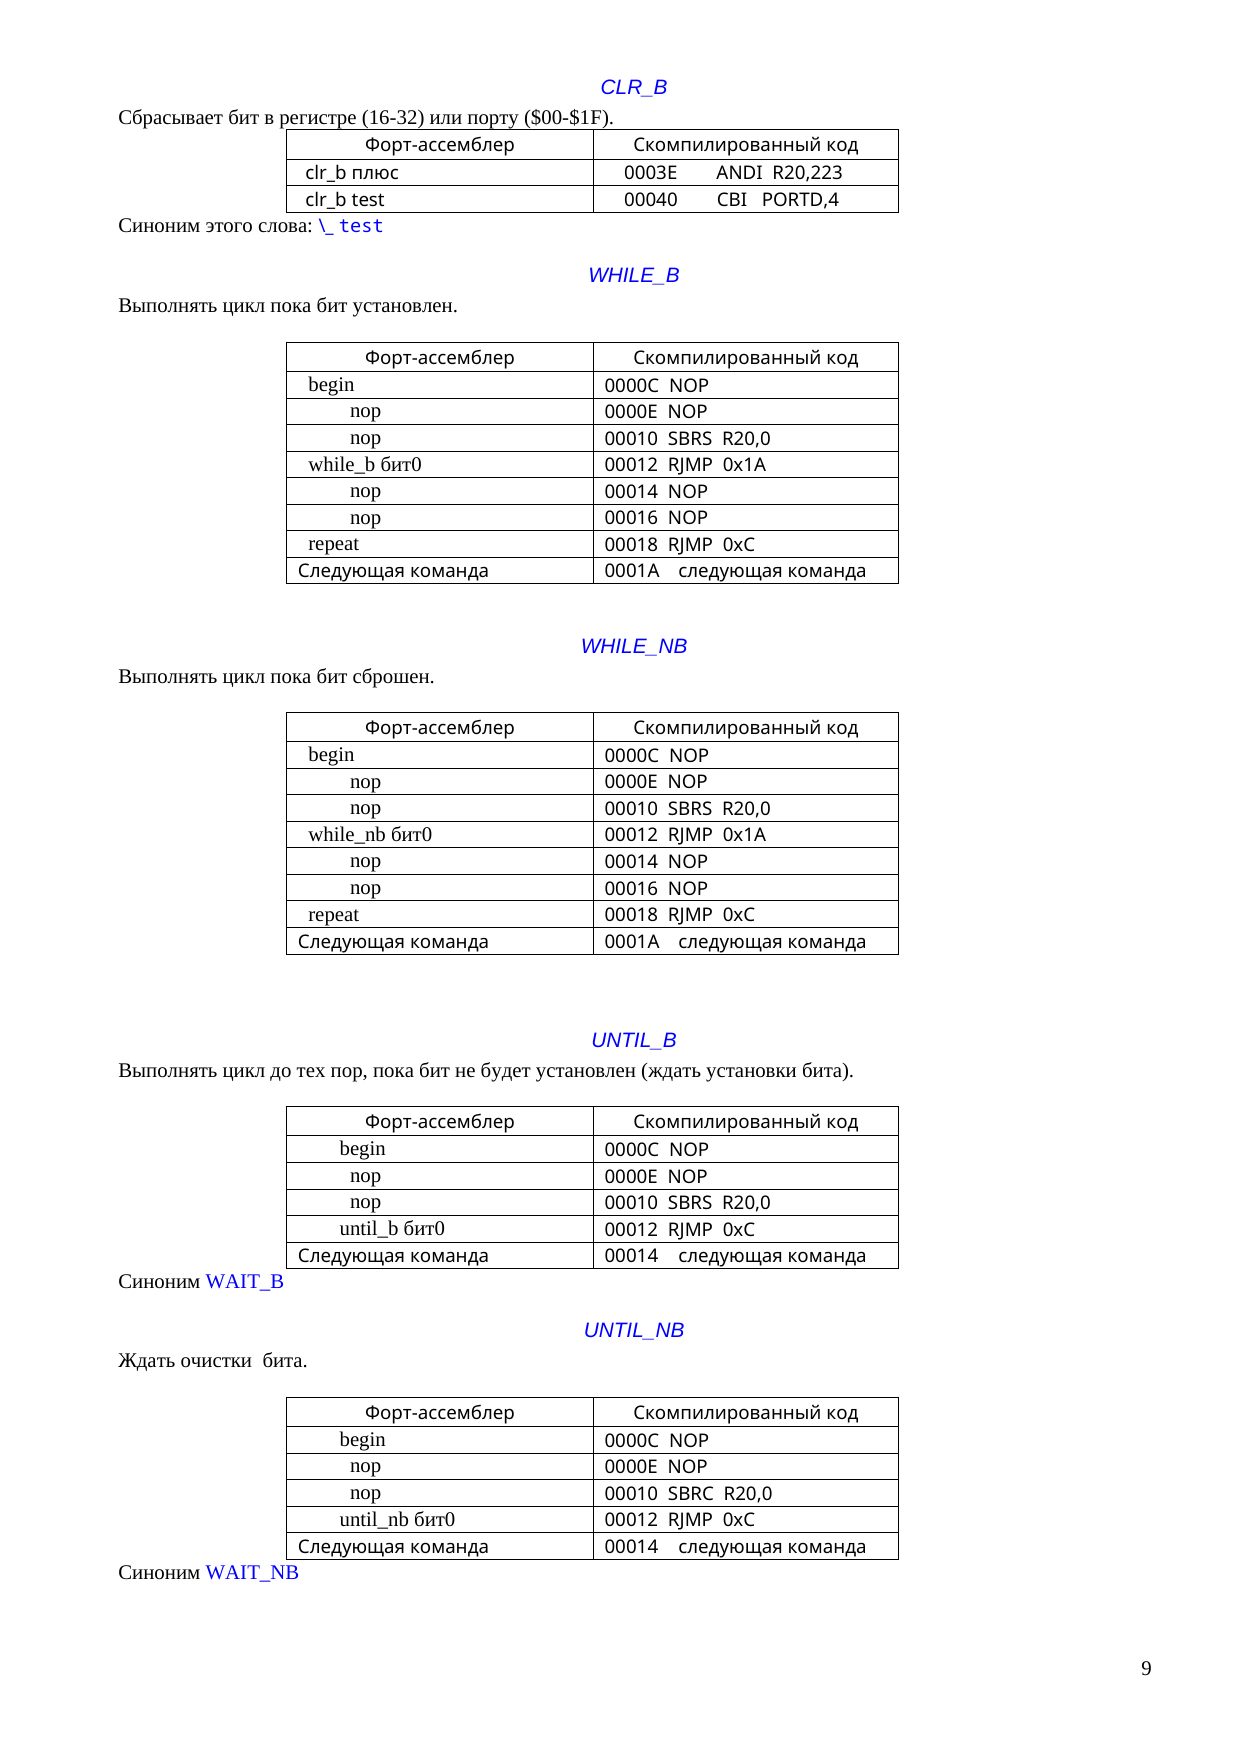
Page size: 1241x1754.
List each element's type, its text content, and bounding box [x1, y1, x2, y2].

subtitle CLR_B [118, 75, 1152, 99]
subtitle UNTIL_NB [118, 1318, 1152, 1342]
table_cell 00012 RJMP 0x1A [594, 452, 898, 477]
table_cell 00018 RJMP 0xC [594, 901, 898, 927]
table_cell until_nb бит0 [287, 1507, 593, 1532]
table_cell 00016 NOP [594, 875, 898, 900]
table_header Скомпилированный код [594, 713, 898, 741]
table_header Форт-ассемблер [287, 1107, 593, 1135]
table_cell nop [287, 848, 593, 874]
table_cell 00016 NOP [594, 505, 898, 530]
table_cell 0000E NOP [594, 399, 898, 424]
table_cell 00010 SBRC R20,0 [594, 1480, 898, 1506]
table_header Скомпилированный код [594, 1107, 898, 1135]
table_cell repeat [287, 901, 593, 927]
table_cell begin [287, 372, 593, 397]
table_cell nop [287, 795, 593, 821]
table_cell nop [287, 1163, 593, 1188]
table_cell begin [287, 742, 593, 768]
table_cell nop [287, 875, 593, 900]
table_cell nop [287, 505, 593, 530]
table_cell 00010 SBRS R20,0 [594, 425, 898, 451]
table_cell 0000C NOP [594, 1136, 898, 1162]
table_cell Следующая команда [287, 558, 593, 583]
table_cell nop [287, 425, 593, 451]
text Ждать очистки бита. [118, 1348, 1152, 1372]
table_cell 0000C NOP [594, 742, 898, 768]
table_cell 0000C NOP [594, 372, 898, 397]
table_cell nop [287, 478, 593, 504]
table_header Форт-ассемблер [287, 713, 593, 741]
text Сбрасывает бит в регистре (16-32) или порту ($00-$1F). [118, 105, 1152, 129]
table_cell nop [287, 1480, 593, 1506]
table_cell Следующая команда [287, 928, 593, 953]
table_header Форт-ассемблер [287, 130, 593, 158]
table_cell 00014 NOP [594, 848, 898, 874]
table_cell clr_b плюс [287, 160, 593, 185]
table_header Скомпилированный код [594, 130, 898, 158]
table_header Форт-ассемблер [287, 1398, 593, 1426]
table_cell 0000C NOP [594, 1427, 898, 1452]
table_cell 00012 RJMP 0xC [594, 1216, 898, 1242]
text Выполнять цикл пока бит установлен. [118, 293, 1152, 317]
subtitle UNTIL_B [118, 1028, 1152, 1052]
subtitle WHILE_B [118, 263, 1152, 287]
table_cell 0000E NOP [594, 1163, 898, 1188]
table_cell until_b бит0 [287, 1216, 593, 1242]
table_cell 0000E NOP [594, 1454, 898, 1479]
text Выполнять цикл пока бит сброшен. [118, 664, 1152, 688]
table_header Скомпилированный код [594, 1398, 898, 1426]
table_cell 00010 SBRS R20,0 [594, 795, 898, 821]
table_header Скомпилированный код [594, 343, 898, 371]
table_cell 0000E NOP [594, 769, 898, 794]
table_cell 00040 CBI PORTD,4 [594, 186, 898, 212]
table_header Форт-ассемблер [287, 343, 593, 371]
text Синоним WAIT_NB [118, 1560, 1152, 1584]
table_cell nop [287, 769, 593, 794]
table_cell Следующая команда [287, 1533, 593, 1559]
table_cell nop [287, 399, 593, 424]
table_cell 00012 RJMP 0xC [594, 1507, 898, 1532]
table_cell clr_b test [287, 186, 593, 212]
table_cell nop [287, 1190, 593, 1215]
text Выполнять цикл до тех пор, пока бит не будет установлен (ждать установки бита). [118, 1058, 1152, 1082]
table_cell 00014 следующая команда [594, 1243, 898, 1268]
table_cell 0001A следующая команда [594, 558, 898, 583]
table_cell 00014 NOP [594, 478, 898, 504]
table_cell begin [287, 1136, 593, 1162]
table_cell while_nb бит0 [287, 822, 593, 847]
table_cell Следующая команда [287, 1243, 593, 1268]
subtitle WHILE_NB [118, 633, 1152, 657]
table_cell nop [287, 1454, 593, 1479]
table_cell repeat [287, 531, 593, 557]
table_cell begin [287, 1427, 593, 1452]
text Синоним WAIT_B [118, 1269, 1152, 1293]
table_cell 00018 RJMP 0xC [594, 531, 898, 557]
table_cell 00010 SBRS R20,0 [594, 1190, 898, 1215]
table_cell while_b бит0 [287, 452, 593, 477]
table_cell 0003E ANDI R20,223 [594, 160, 898, 185]
table_cell 00012 RJMP 0x1A [594, 822, 898, 847]
text Синоним этого слова: \_ test [118, 213, 1152, 238]
table_cell 00014 следующая команда [594, 1533, 898, 1559]
table_cell 0001A следующая команда [594, 928, 898, 953]
